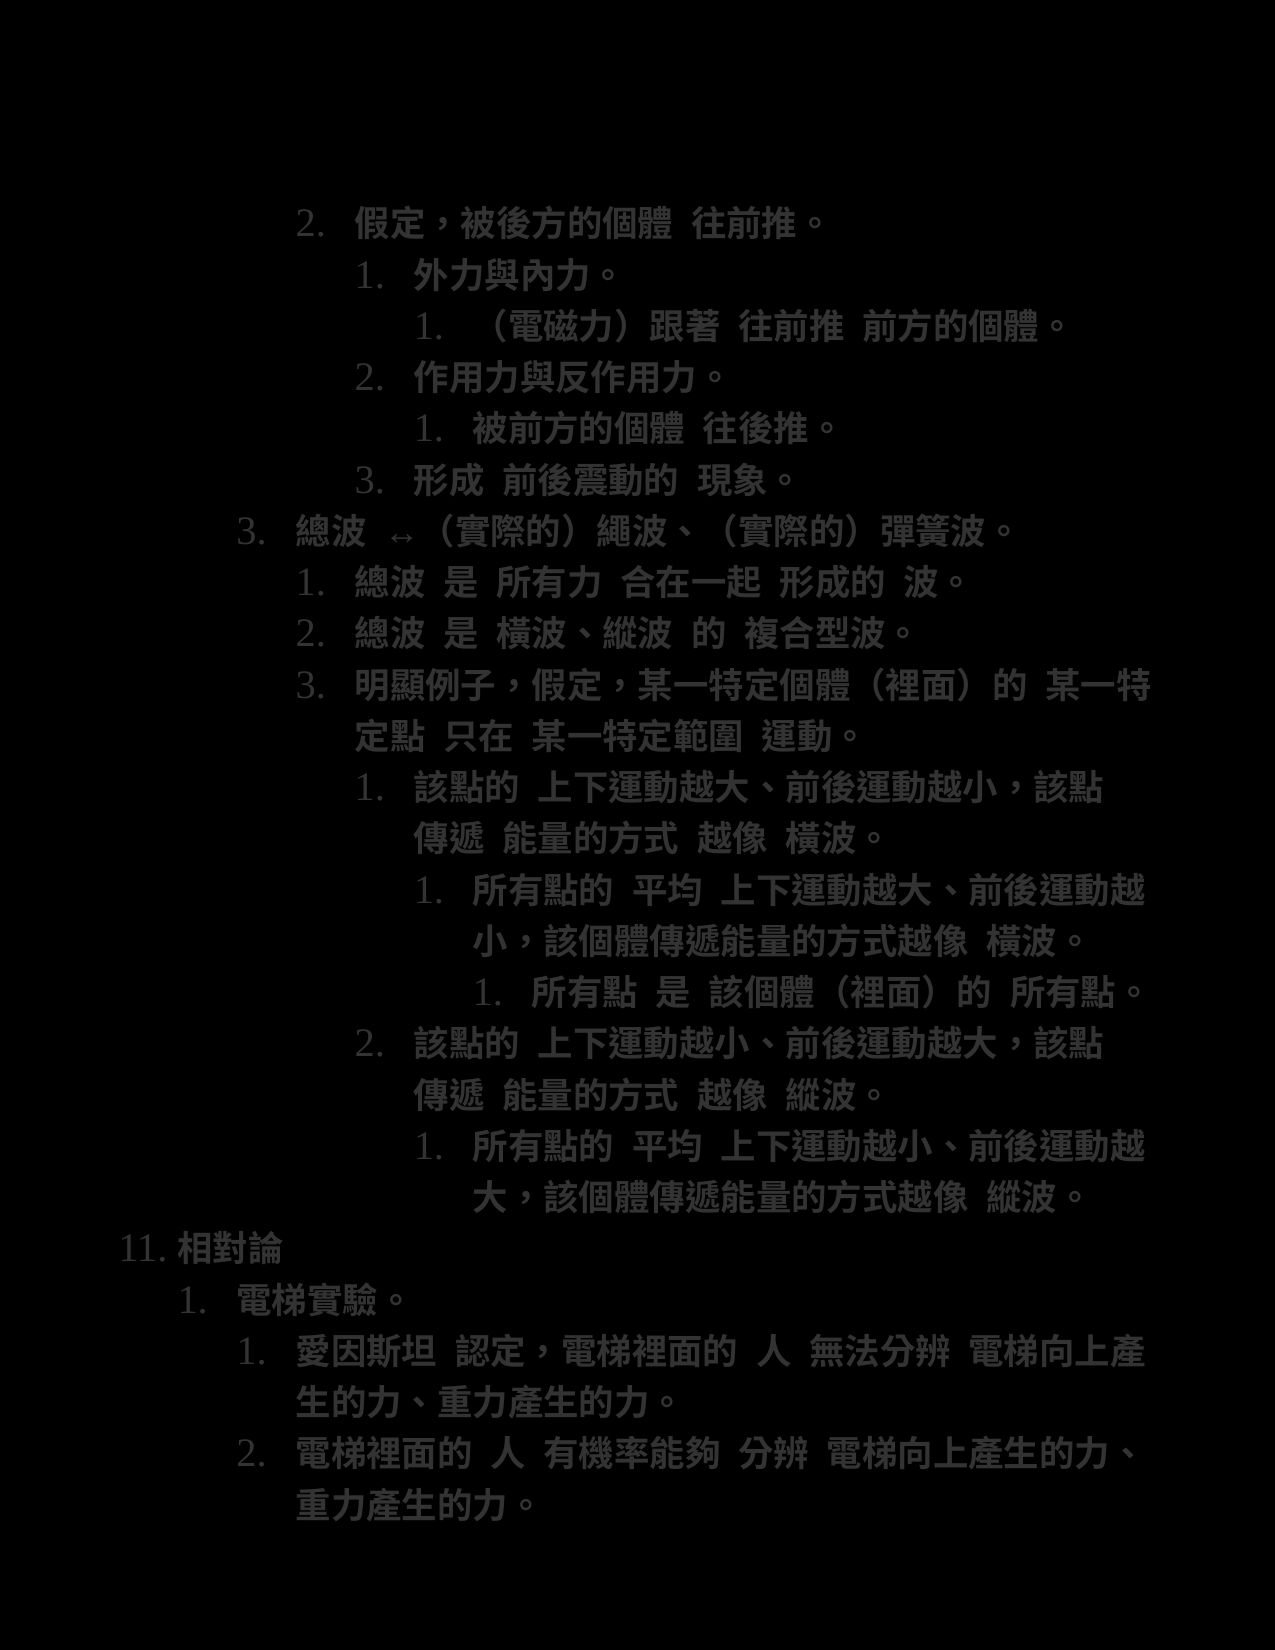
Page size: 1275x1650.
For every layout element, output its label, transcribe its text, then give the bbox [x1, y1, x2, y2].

list 電梯實驗。 [177, 1272, 1157, 1323]
list 形成 前後震動的 現象。 [354, 452, 1157, 503]
list 該點的 上下運動越大、前後運動越小，該點 傳遞 能量的方式 越像 橫波。 [354, 759, 1157, 862]
list 被前方的個體 往後推。 [413, 401, 1157, 452]
list 假定，被後方的個體 往前推。 [295, 196, 1157, 247]
list 所有點的 平均 上下運動越小、前後運動越大，該個體傳遞能量的方式越像 縱波。 [413, 1118, 1157, 1221]
list 明顯例子，假定，某一特定個體（裡面）的 某一特定點 只在 某一特定範圍 運動。 [295, 657, 1157, 759]
list 總波 是 所有力 合在一起 形成的 波。 [295, 554, 1157, 606]
list （電磁力）跟著 往前推 前方的個體。 [413, 298, 1157, 349]
list 該點的 上下運動越小、前後運動越大，該點 傳遞 能量的方式 越像 縱波。 [354, 1016, 1157, 1118]
list 所有點的 平均 上下運動越大、前後運動越小，該個體傳遞能量的方式越像 橫波。 [413, 862, 1157, 964]
list 電梯裡面的 人 有機率能夠 分辨 電梯向上產生的力、重力產生的力。 [236, 1426, 1157, 1528]
list 總波 ↔（實際的）繩波、（實際的）彈簧波。 [236, 503, 1157, 554]
list 所有點 是 該個體（裡面）的 所有點。 [472, 964, 1157, 1016]
list 愛因斯坦 認定，電梯裡面的 人 無法分辨 電梯向上產生的力、重力產生的力。 [236, 1323, 1157, 1426]
list 外力與內力。 [354, 247, 1157, 298]
list 作用力與反作用力。 [354, 349, 1157, 401]
list 總波 是 橫波、縱波 的 複合型波。 [295, 606, 1157, 657]
list 相對論 [118, 1221, 1157, 1272]
